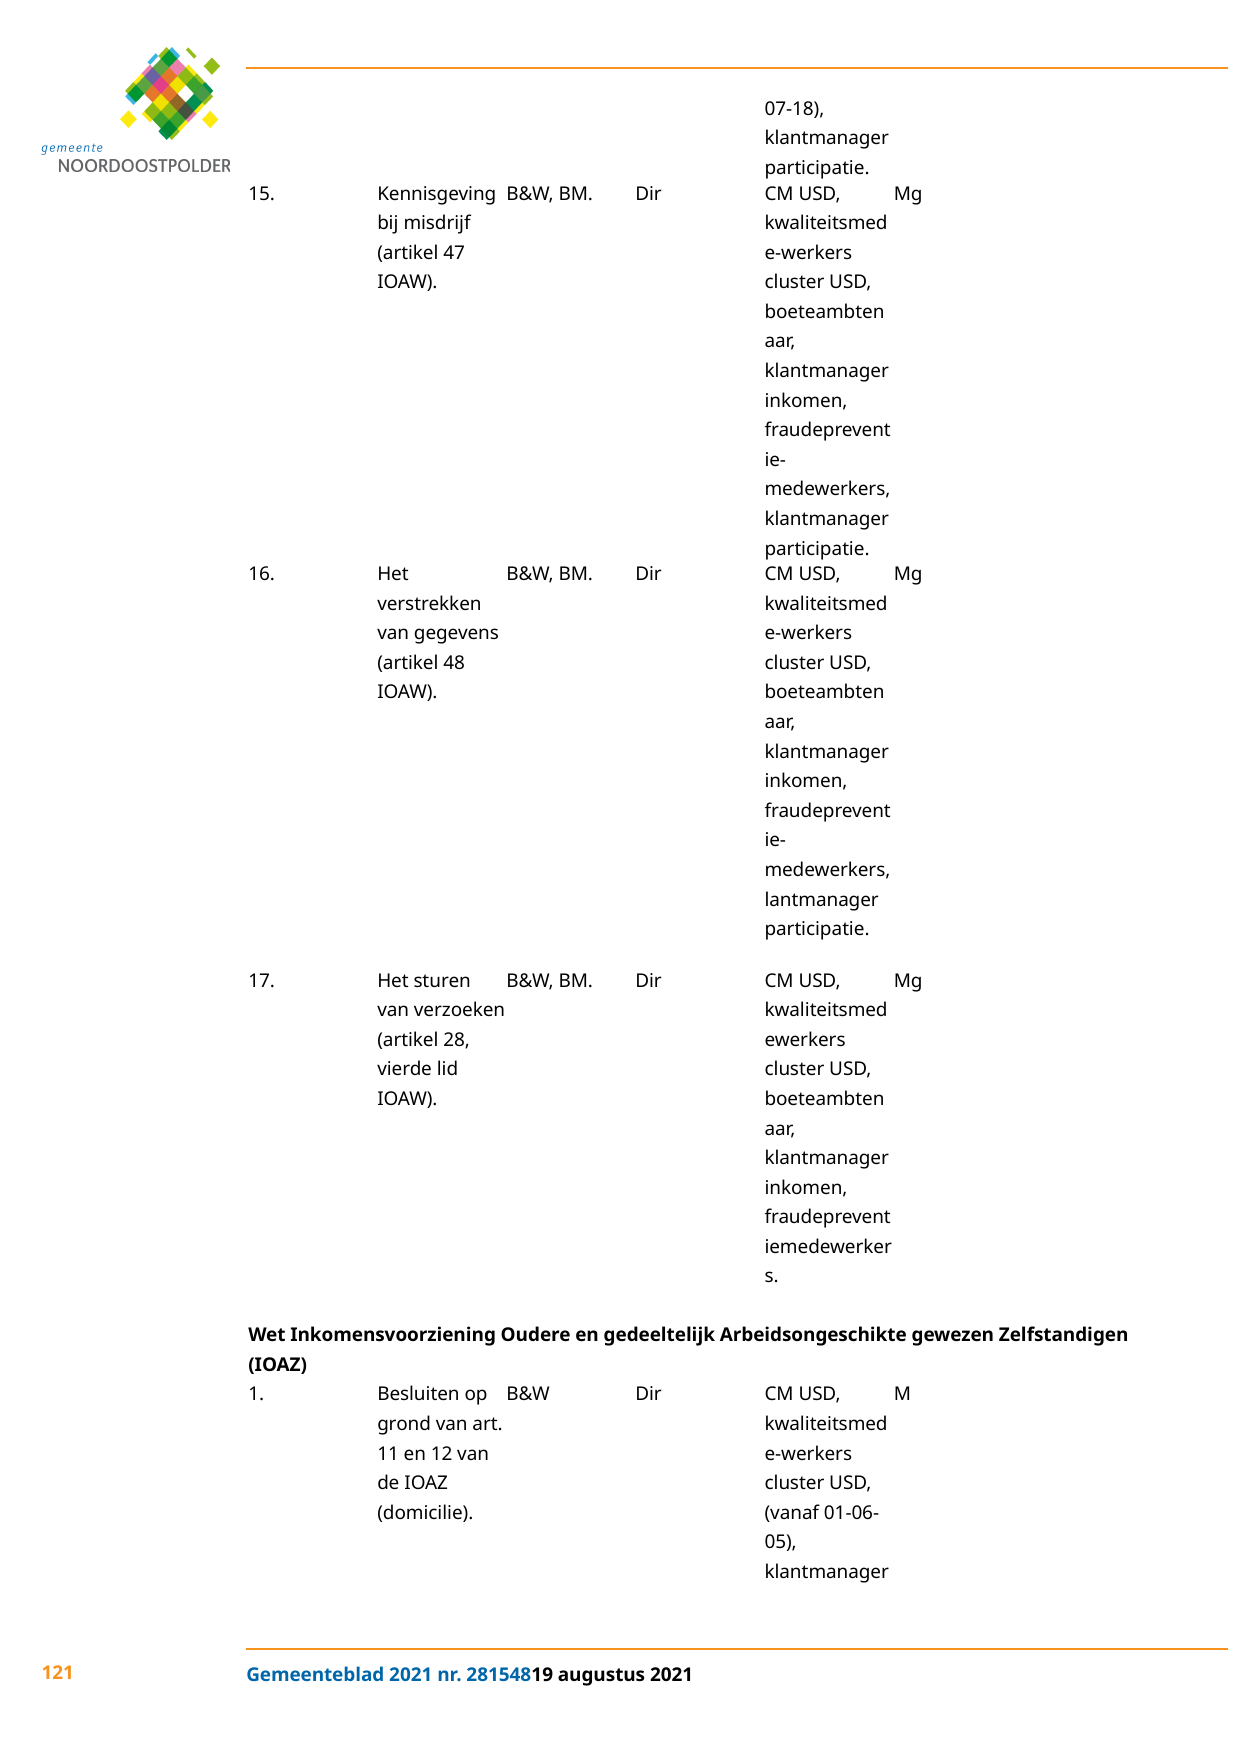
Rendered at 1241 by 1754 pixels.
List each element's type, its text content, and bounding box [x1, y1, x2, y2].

table_cell [248, 941, 377, 967]
table_header 1. [248, 1381, 377, 1584]
table_cell [248, 95, 377, 180]
table_cell Mg [894, 560, 1022, 941]
table_header B&W [506, 1381, 635, 1584]
table_cell Mg [894, 967, 1022, 1288]
table_cell B&W, BM. [506, 967, 635, 1288]
table_cell Het sturen van verzoeken (artikel 28, vierde lid IOAW). [377, 967, 506, 1288]
table_cell B&W, BM. [506, 180, 635, 560]
table_cell [635, 941, 764, 967]
table_cell Kennisgeving bij misdrijf (artikel 47 IOAW). [377, 180, 506, 560]
table_cell [1023, 967, 1152, 1288]
table_cell [1023, 560, 1152, 941]
table_cell [1023, 95, 1152, 180]
table_cell B&W, BM. [506, 560, 635, 941]
table_cell [894, 941, 1022, 967]
table_cell Dir [635, 560, 764, 941]
picture [41, 47, 231, 172]
table_header Besluiten op grond van art. 11 en 12 van de IOAZ (domicilie). [377, 1381, 506, 1584]
table_cell CM USD, kwaliteitsmede-werkers cluster USD, boeteambtenaar, klantmanager inkomen, fraudepreventie-medewerkers, lantmanager participatie. [764, 560, 893, 941]
table_cell [1023, 180, 1152, 560]
table_header [1023, 1381, 1152, 1584]
table_cell [894, 95, 1022, 180]
table_cell [377, 95, 506, 180]
table_cell Dir [635, 180, 764, 560]
table_cell Dir [635, 967, 764, 1288]
table_cell 07-18), klantmanager participatie. [764, 95, 893, 180]
table_cell [506, 941, 635, 967]
table_cell 15. [248, 180, 377, 560]
table_cell [377, 941, 506, 967]
table_cell [506, 95, 635, 180]
table_cell 16. [248, 560, 377, 941]
table_header CM USD, kwaliteitsmede-werkers cluster USD, (vanaf 01-06-05), klantmanager [764, 1381, 893, 1584]
table_cell [764, 941, 893, 967]
table_cell [1023, 941, 1152, 967]
table_cell Mg [894, 180, 1022, 560]
text Wet Inkomensvoorziening Oudere en gedeeltelijk Arbeidsongeschikte gewezen Zelfstandigen (IOAZ) [248, 1321, 1152, 1377]
table_cell Het verstrekken van gegevens (artikel 48 IOAW). [377, 560, 506, 941]
table_header M [894, 1381, 1022, 1584]
table_cell CM USD, kwaliteitsmede-werkers cluster USD, boeteambtenaar, klantmanager inkomen, fraudepreventie-medewerkers, klantmanager participatie. [764, 180, 893, 560]
table_header Dir [635, 1381, 764, 1584]
table_cell [635, 95, 764, 180]
table_cell 17. [248, 967, 377, 1288]
table_cell CM USD, kwaliteitsmedewerkers cluster USD, boeteambtenaar, klantmanager inkomen, fraudepreventiemedewerkers. [764, 967, 893, 1288]
